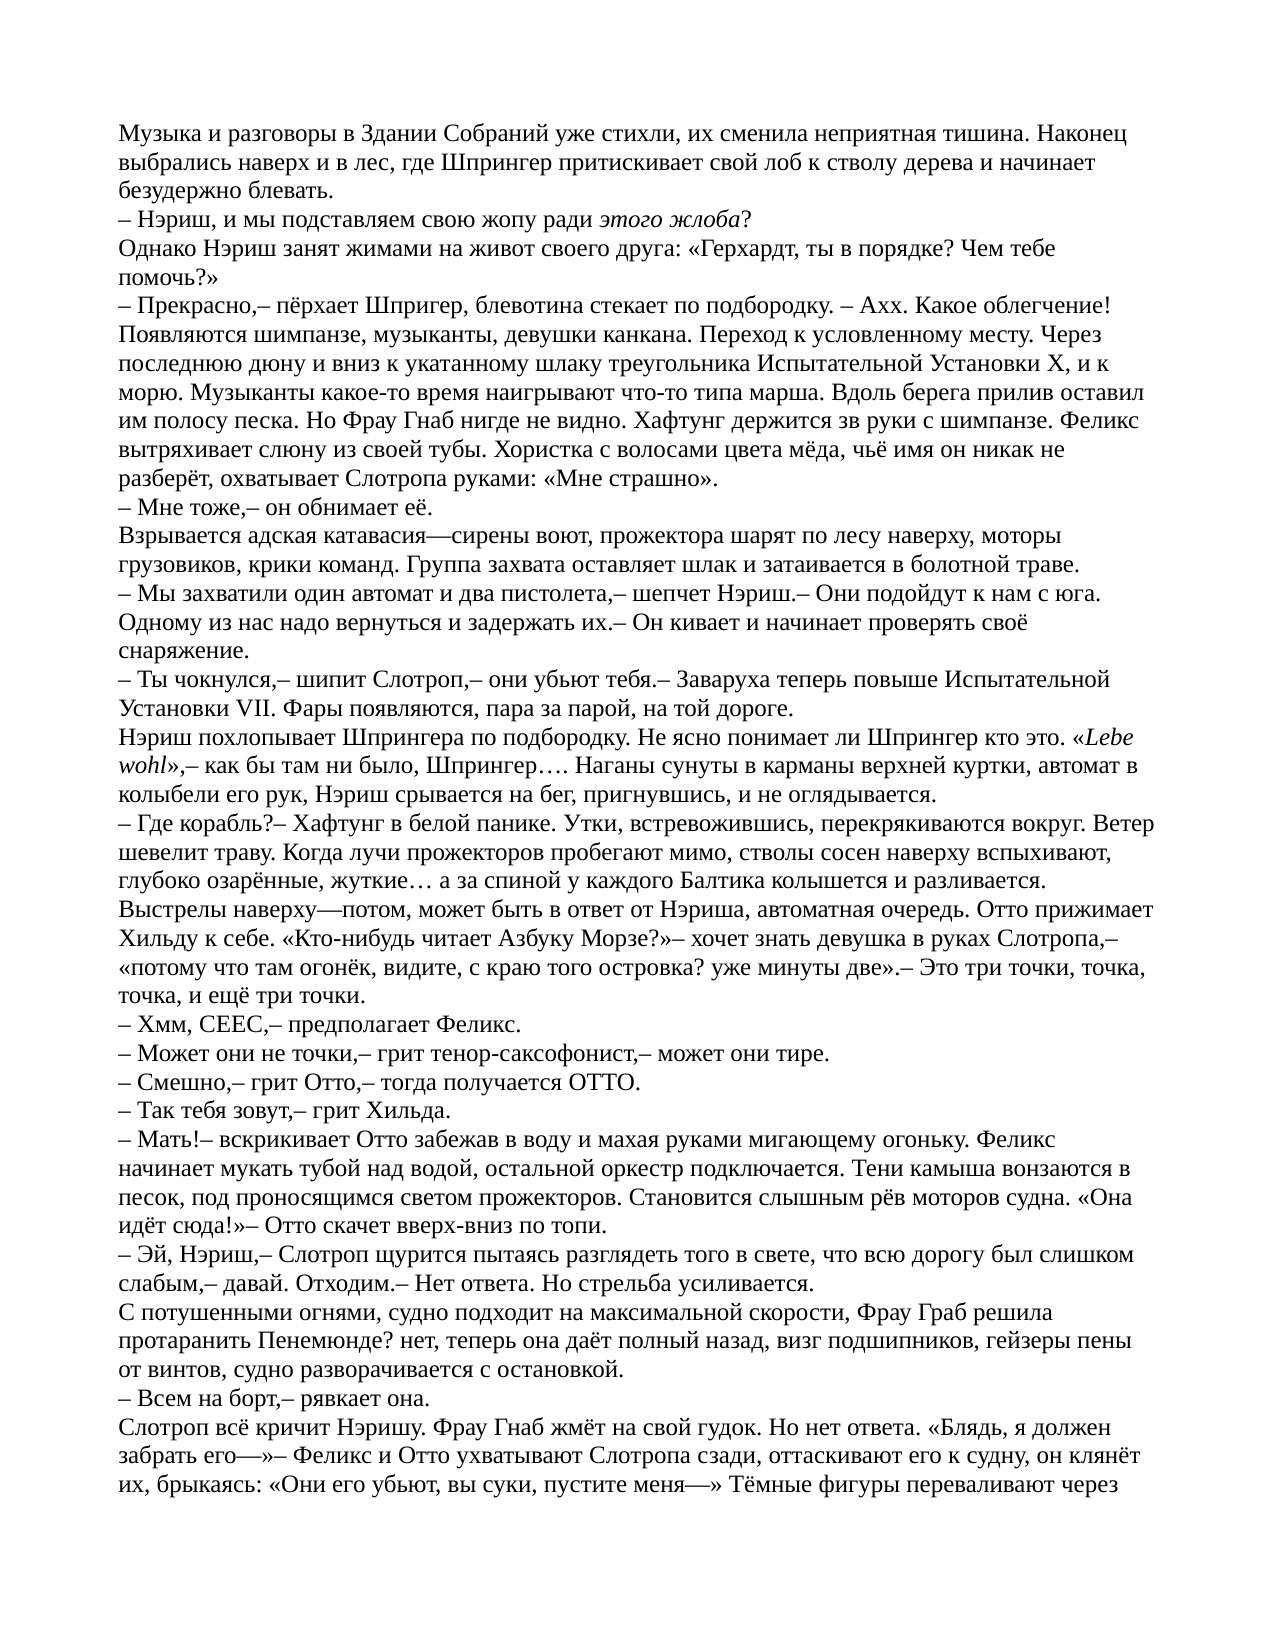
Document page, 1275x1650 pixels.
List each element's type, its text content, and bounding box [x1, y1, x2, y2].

text – Мать!– вскрикивает Отто забежав в воду и махая руками мигающему огоньку. Феликс начинает мукать тубой над водой, остальной оркестр подключается. Тени камыша вонзаются в песок, под проносящимся светом прожекторов. Становится слышным рёв моторов судна. «Она идёт сюда!»– Отто скачет вверх-вниз по топи. [118, 1124, 1157, 1239]
text – Всем на борт,– рявкает она. [118, 1383, 1157, 1412]
text – Мне тоже,– он обнимает её. [118, 492, 1157, 521]
text Музыка и разговоры в Здании Собраний уже стихли, их сменила неприятная тишина. Наконец выбрались наверх и в лес, где Шпрингер притискивает свой лоб к стволу дерева и начинает безудержно блевать. [118, 118, 1157, 204]
text Взрывается адская катавасия—сирены воют, прожектора шарят по лесу наверху, моторы грузовиков, крики команд. Группа захвата оставляет шлак и затаивается в болотной траве. [118, 521, 1157, 578]
text Выстрелы наверху—потом, может быть в ответ от Нэриша, автоматная очередь. Отто прижимает Хильду к себе. «Кто-нибудь читает Азбуку Морзе?»– хочет знать девушка в руках Слотропа,– «потому что там огонёк, видите, с краю того островка? уже минуты две».– Это три точки, точка, точка, и ещё три точки. [118, 894, 1157, 1009]
text – Нэриш, и мы подставляем свою жопу ради этого жлоба? [118, 204, 1157, 233]
text – Может они не точки,– грит тенор-саксофонист,– может они тире. [118, 1038, 1157, 1067]
text С потушенными огнями, судно подходит на максимальной скорости, Фрау Граб решила протаранить Пенемюнде? нет, теперь она даёт полный назад, визг подшипников, гейзеры пены от винтов, судно разворачивается с остановкой. [118, 1297, 1157, 1383]
text Появляются шимпанзе, музыканты, девушки канкана. Переход к условленному месту. Через последнюю дюну и вниз к укатанному шлаку треугольника Испытательной Установки Х, и к морю. Музыканты какое-то время наигрывают что-то типа марша. Вдоль берега прилив оставил им полосу песка. Но Фрау Гнаб нигде не видно. Хафтунг держится зв руки с шимпанзе. Феликс вытряхивает слюну из своей тубы. Хористка с волосами цвета мёда, чьё имя он никак не разберёт, охватывает Слотропа руками: «Мне страшно». [118, 319, 1157, 492]
text – Ты чокнулся,– шипит Слотроп,– они убьют тебя.– Заваруха теперь повыше Испытательной Установки VII. Фары появляются, пара за парой, на той дороге. [118, 664, 1157, 722]
text Однако Нэриш занят жимами на живот своего друга: «Герхардт, ты в порядке? Чем тебе помочь?» [118, 233, 1157, 291]
text – Так тебя зовут,– грит Хильда. [118, 1096, 1157, 1124]
text – Хмм, СЕЕС,– предполагает Феликс. [118, 1009, 1157, 1038]
text – Эй, Нэриш,– Слотроп щурится пытаясь разглядеть того в свете, что всю дорогу был слишком слабым,– давай. Отходим.– Нет ответа. Но стрельба усиливается. [118, 1239, 1157, 1297]
text Нэриш похлопывает Шпрингера по подбородку. Не ясно понимает ли Шпрингер кто это. «Lebe wohl»,– как бы там ни было, Шпрингер…. Наганы сунуты в карманы верхней куртки, автомат в колыбели его рук, Нэриш срывается на бег, пригнувшись, и не оглядывается. [118, 722, 1157, 808]
text – Мы захватили один автомат и два пистолета,– шепчет Нэриш.– Они подойдут к нам с юга. Одному из нас надо вернуться и задержать их.– Он кивает и начинает проверять своё снаряжение. [118, 578, 1157, 664]
text – Прекрасно,– пёрхает Шпригер, блевотина стекает по подбородку. – Ахх. Какое облегчение! [118, 291, 1157, 319]
text – Смешно,– грит Отто,– тогда получается ОТТО. [118, 1067, 1157, 1096]
text Слотроп всё кричит Нэришу. Фрау Гнаб жмёт на свой гудок. Но нет ответа. «Блядь, я должен забрать его—»– Феликс и Отто ухватывают Слотропа сзади, оттаскивают его к судну, он клянёт их, брыкаясь: «Они его убьют, вы суки, пустите меня—» Тёмные фигуры переваливают через [118, 1412, 1157, 1498]
text – Где корабль?– Хафтунг в белой панике. Утки, встревожившись, перекрякиваются вокруг. Ветер шевелит траву. Когда лучи прожекторов пробегают мимо, стволы сосен наверху вспыхивают, глубоко озарённые, жуткие… а за спиной у каждого Балтика колышется и разливается. [118, 808, 1157, 894]
